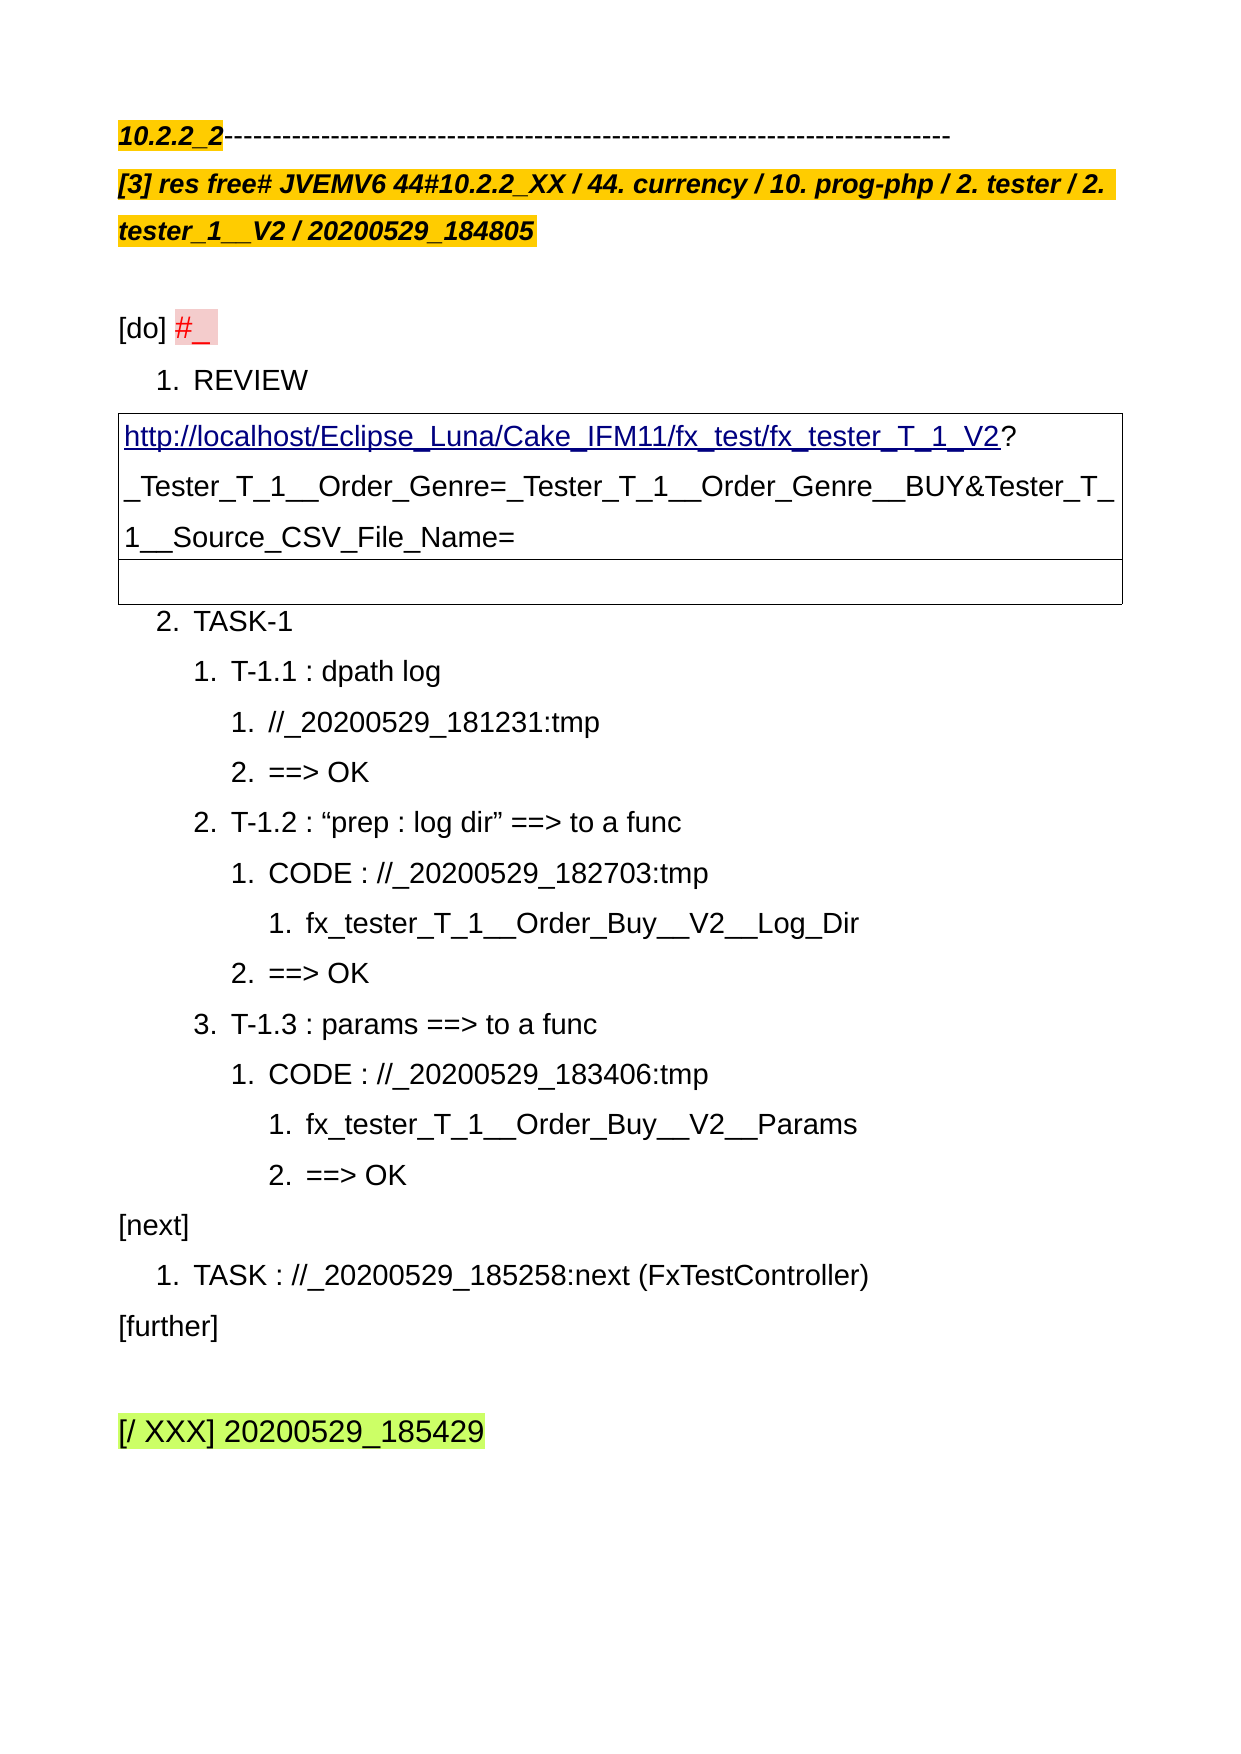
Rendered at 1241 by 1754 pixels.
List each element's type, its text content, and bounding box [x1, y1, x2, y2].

list ==> OK [231, 755, 1122, 789]
list ==> OK [268, 1158, 1122, 1191]
text [next] [118, 1208, 1122, 1241]
list T-1.2 : “prep : log dir” ==> to a func [193, 805, 1122, 839]
text [3] res free# JVEMV6 44#10.2.2_XX / 44. currency / 10. prog-php / 2. tester / 2. tester_1__V2 / 20200529_184805 [118, 168, 1122, 247]
text [do] #_ [118, 309, 1122, 345]
text [/ XXX] 20200529_185429 [118, 1359, 1122, 1449]
list T-1.3 : params ==> to a func [193, 1007, 1122, 1040]
list fx_tester_T_1__Order_Buy__V2__Log_Dir [268, 906, 1122, 939]
list fx_tester_T_1__Order_Buy__V2__Params [268, 1107, 1122, 1141]
text 10.2.2_2--------------------------------------------------------------------------- [118, 118, 1122, 152]
list CODE : //_20200529_183406:tmp [231, 1057, 1122, 1091]
table_cell [119, 560, 1122, 604]
list CODE : //_20200529_182703:tmp [231, 856, 1122, 889]
list //_20200529_181231:tmp [231, 705, 1122, 738]
list TASK-1 [156, 605, 1122, 638]
list T-1.1 : dpath log [193, 654, 1122, 688]
text [further] [118, 1308, 1122, 1342]
list ==> OK [231, 956, 1122, 990]
table_header http://localhost/Eclipse_Luna/Cake_IFM11/fx_test/fx_tester_T_1_V2?_Tester_T_1__Order_Genre=_Tester_T_1__Order_Genre__BUY&Tester_T_1__Source_CSV_File_Name= [119, 414, 1122, 559]
list REVIEW [156, 363, 1122, 396]
list TASK : //_20200529_185258:next (FxTestController) [156, 1258, 1122, 1292]
